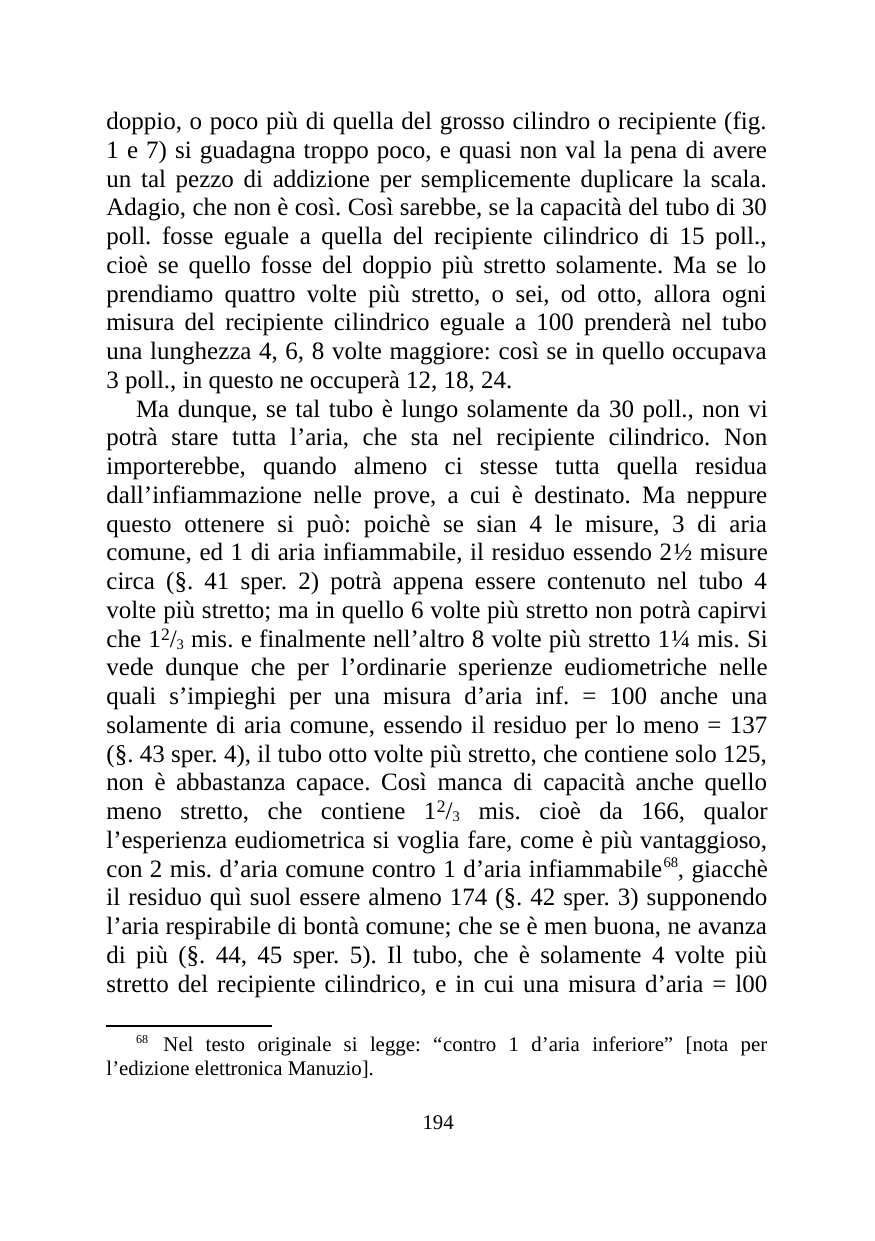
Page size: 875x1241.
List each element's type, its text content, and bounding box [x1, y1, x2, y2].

text doppio, o poco più di quella del grosso cilindro o recipiente (fig. 1 e 7) si guadagna troppo poco, e quasi non val la pena di avere un tal pezzo di addizione per semplicemente duplicare la scala. Adagio, che non è così. Così sarebbe, se la capacità del tubo di 30 poll. fosse eguale a quella del recipiente cilindrico di 15 poll., cioè se quello fosse del doppio più stretto solamente. Ma se lo prendiamo quattro volte più stretto, o sei, od otto, allora ogni misura del recipiente cilindrico eguale a 100 prenderà nel tubo una lunghezza 4, 6, 8 volte maggiore: così se in quello occupava 3 poll., in questo ne occuperà 12, 18, 24. [106, 106, 768, 394]
text Ma dunque, se tal tubo è lungo solamente da 30 poll., non vi potrà stare tutta l’aria, che sta nel recipiente cilindrico. Non importerebbe, quando almeno ci stesse tutta quella residua dall’infiammazione nelle prove, a cui è destinato. Ma neppure questo ottenere si può: poichè se sian 4 le misure, 3 di aria comune, ed 1 di aria infiammabile, il residuo essendo 2½ misure circa (§. 41 sper. 2) potrà appena essere contenuto nel tubo 4 volte più stretto; ma in quello 6 volte più stretto non potrà capirvi che 12/3 mis. e finalmente nell’altro 8 volte più stretto 1¼ mis. Si vede dunque che per l’ordinarie sperienze eudiometriche nelle quali s’impieghi per una misura d’aria inf. = 100 anche una solamente di aria comune, essendo il residuo per lo meno = 137 (§. 43 sper. 4), il tubo otto volte più stretto, che contiene solo 125, non è abbastanza capace. Così manca di capacità anche quello meno stretto, che contiene 12/3 mis. cioè da 166, qualor l’esperienza eudiometrica si voglia fare, come è più vantaggioso, con 2 mis. d’aria comune contro 1 d’aria infiammabile, giacchè il residuo quì suol essere almeno 174 (§. 42 sper. 3) supponendo l’aria respirabile di bontà comune; che se è men buona, ne avanza di più (§. 44, 45 sper. 5). Il tubo, che è solamente 4 volte più stretto del recipiente cilindrico, e in cui una misura d’aria = l00 [106, 394, 768, 997]
list Nel testo originale si legge: “contro 1 d’aria inferiore” [nota per l’edizione elettronica Manuzio]. [106, 1032, 768, 1080]
